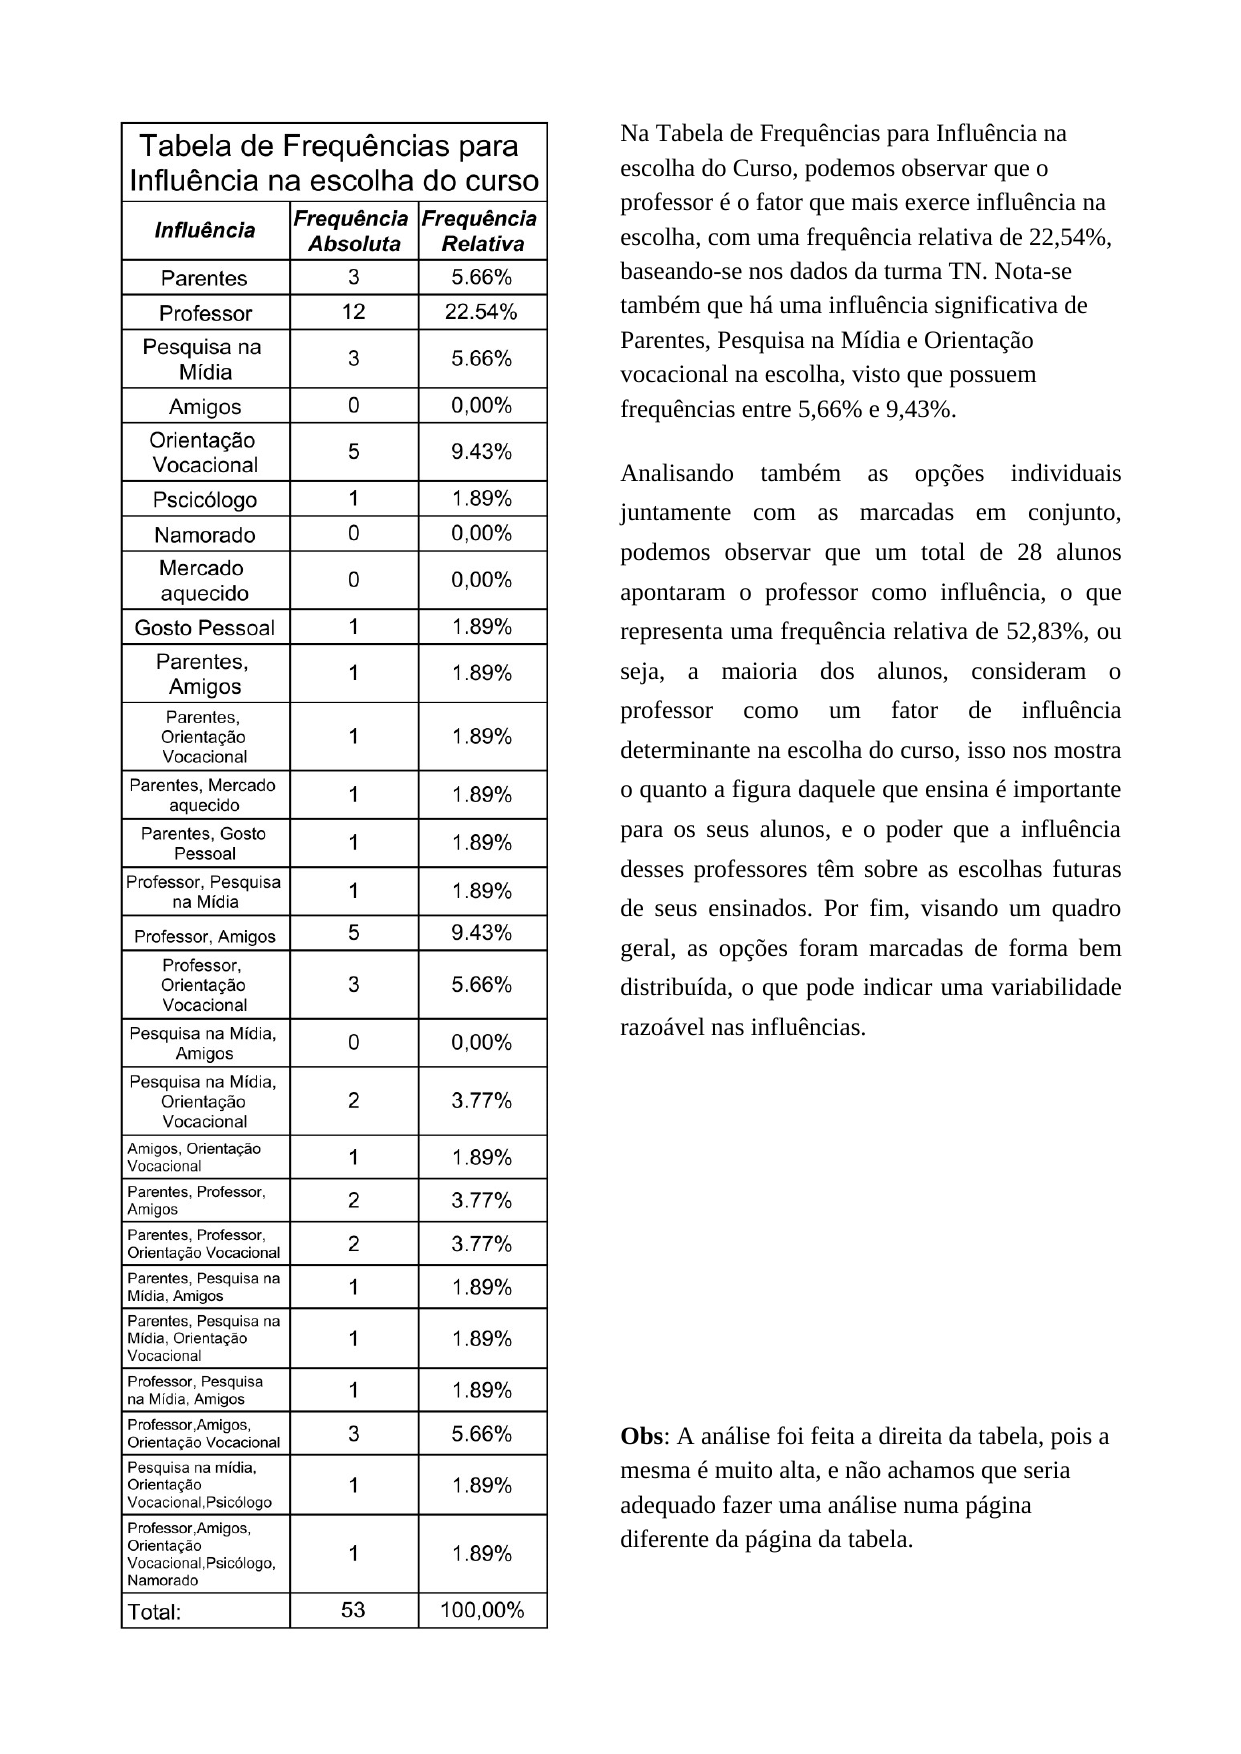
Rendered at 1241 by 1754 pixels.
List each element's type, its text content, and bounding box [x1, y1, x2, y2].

text Obs: A análise foi feita a direita da tabela, pois a mesma é muito alta, e não achamos que seria adequado fazer uma análise numa página diferente da página da tabela. [620, 1052, 1122, 1553]
text Analisando também as opções individuais juntamente com as marcadas em conjunto, podemos observar que um total de 28 alunos apontaram o professor como influência, o que representa uma frequência relativa de 52,83%, ou seja, a maioria dos alunos, consideram o professor como um fator de influência determinante na escolha do curso, isso nos mostra o quanto a figura daquele que ensina é importante para os seus alunos, e o poder que a influência desses professores têm sobre as escolhas futuras de seus ensinados. Por fim, visando um quadro geral, as opções foram marcadas de forma bem distribuída, o que pode indicar uma variabilidade razoável nas influências. [620, 458, 1122, 1041]
picture [116, 118, 551, 1636]
text Na Tabela de Frequências para Influência na escolha do Curso, podemos observar que o professor é o fator que mais exerce influência na escolha, com uma frequência relativa de 22,54%, baseando-se nos dados da turma TN. Nota-se também que há uma influência significativa de Parentes, Pesquisa na Mídia e Orientação vocacional na escolha, visto que possuem frequências entre 5,66% e 9,43%. [620, 118, 1122, 423]
